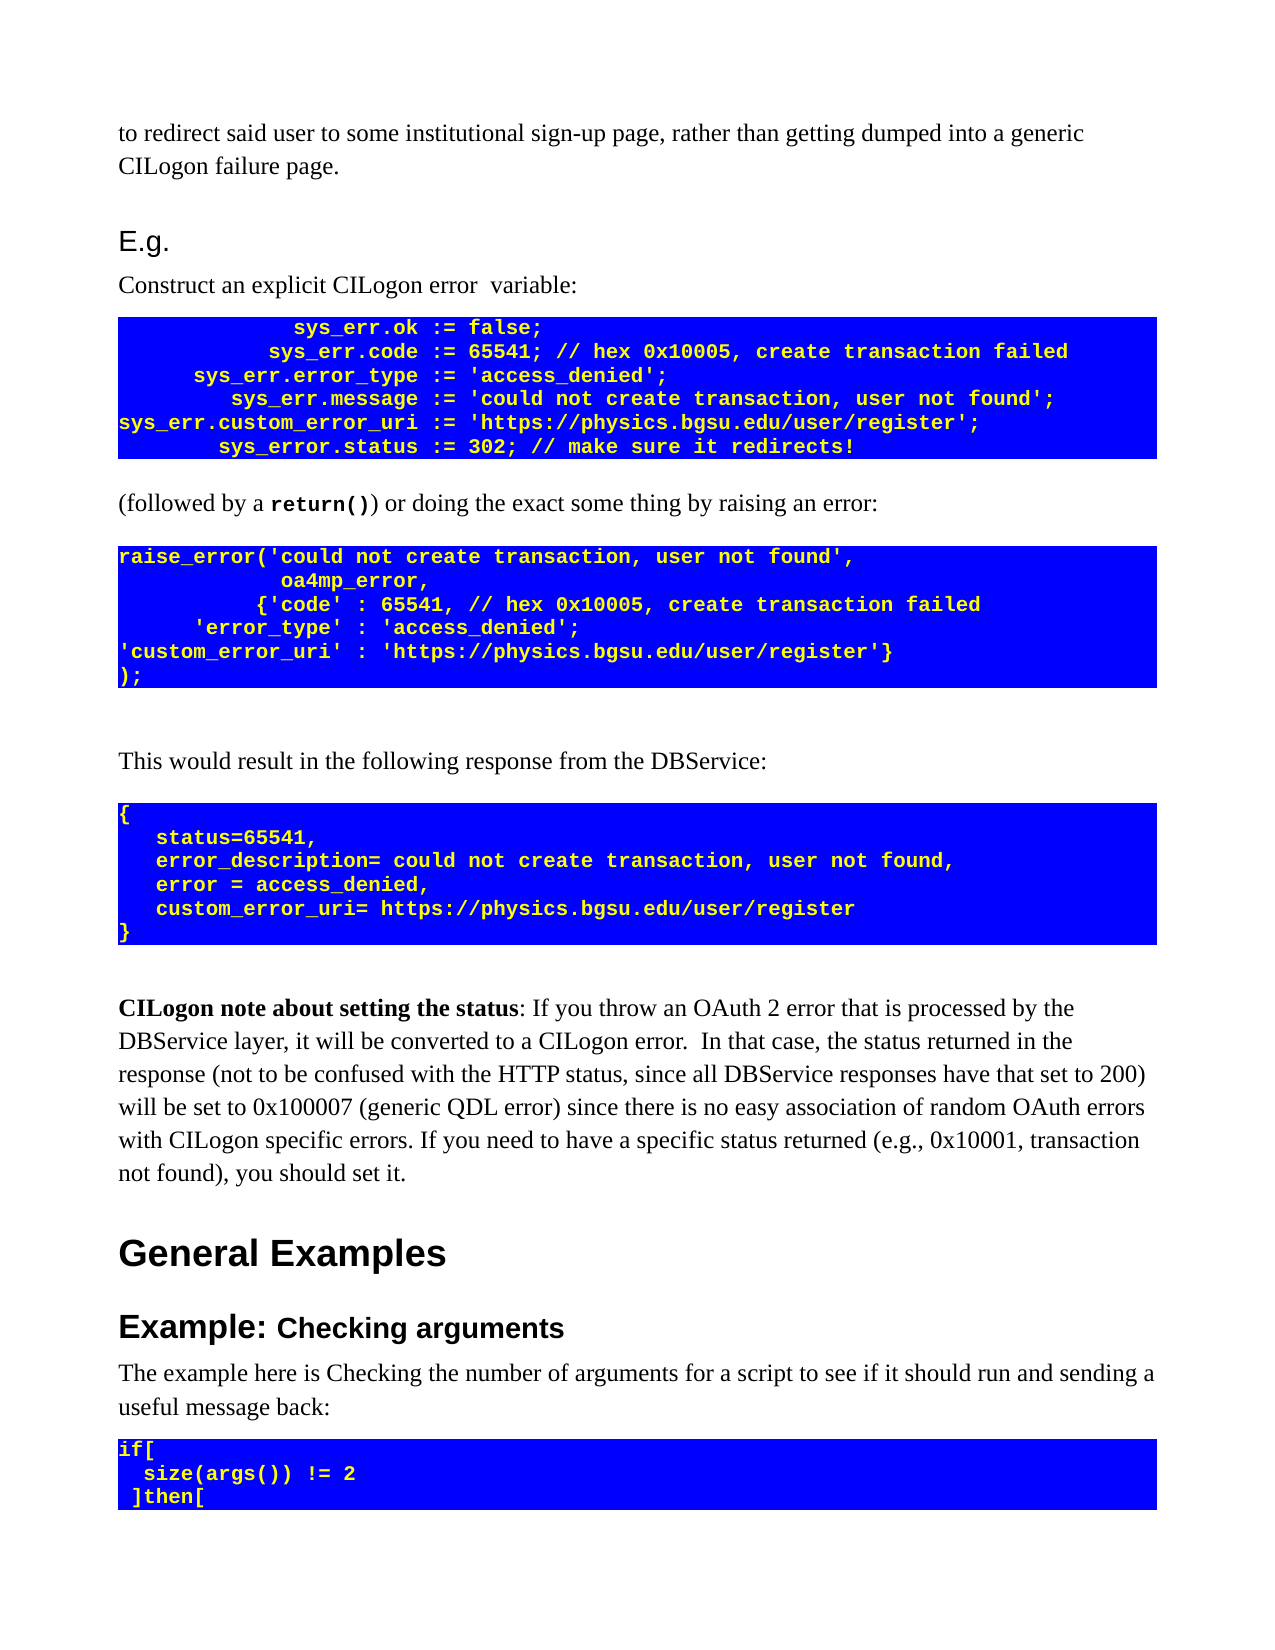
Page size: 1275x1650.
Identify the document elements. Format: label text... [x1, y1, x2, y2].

text {'code' : 65541, // hex 0x10005, create transaction failed [118, 594, 1157, 617]
text status=65541, [118, 827, 1157, 851]
text sys_err.ok := false; [118, 317, 1157, 341]
text oa4mp_error, [118, 570, 1157, 594]
subtitle Example: Checking arguments [118, 1307, 1157, 1346]
text raise_error('could not create transaction, user not found', [118, 546, 1157, 570]
text error_description= could not create transaction, user not found, [118, 851, 1157, 874]
text The example here is Checking the number of arguments for a script to see if it should run and sending a useful message back: [118, 1358, 1157, 1420]
text 'error_type' : 'access_denied'; [118, 617, 1157, 641]
text if[ [118, 1439, 1157, 1463]
text 'custom_error_uri' : 'https://physics.bgsu.edu/user/register'} [118, 641, 1157, 664]
text to redirect said user to some institutional sign-up page, rather than getting dumped into a generic CILogon failure page. [118, 118, 1157, 180]
text size(args()) != 2 [118, 1463, 1157, 1486]
text Construct an explicit CILogon error variable: [118, 270, 1157, 298]
text sys_err.message := 'could not create transaction, user not found'; [118, 388, 1157, 412]
text sys_err.code := 65541; // hex 0x10005, create transaction failed [118, 341, 1157, 365]
text sys_err.custom_error_uri := 'https://physics.bgsu.edu/user/register'; [118, 412, 1157, 436]
text This would result in the following response from the DBService: [118, 746, 1157, 774]
text } [118, 921, 1157, 945]
text CILogon note about setting the status: If you throw an OAuth 2 error that is processed by the DBService layer, it will be converted to a CILogon error. In that case, the status returned in the response (not to be confused with the HTTP status, since all DBService responses have that set to 200) will be set to 0x100007 (generic QDL error) since there is no easy association of random OAuth errors with CILogon specific errors. If you need to have a specific status returned (e.g., 0x10001, transaction not found), you should set it. [118, 993, 1157, 1187]
subtitle General Examples [118, 1230, 1157, 1274]
text (followed by a return()) or doing the exact some thing by raising an error: [118, 488, 1157, 518]
text sys_err.error_type := 'access_denied'; [118, 365, 1157, 388]
text ); [118, 664, 1157, 688]
text ]then[ [118, 1486, 1157, 1510]
text custom_error_uri= https://physics.bgsu.edu/user/register [118, 898, 1157, 921]
text sys_error.status := 302; // make sure it redirects! [118, 436, 1157, 459]
text error = access_denied, [118, 874, 1157, 898]
text { [118, 803, 1157, 827]
subtitle E.g. [118, 224, 1157, 257]
